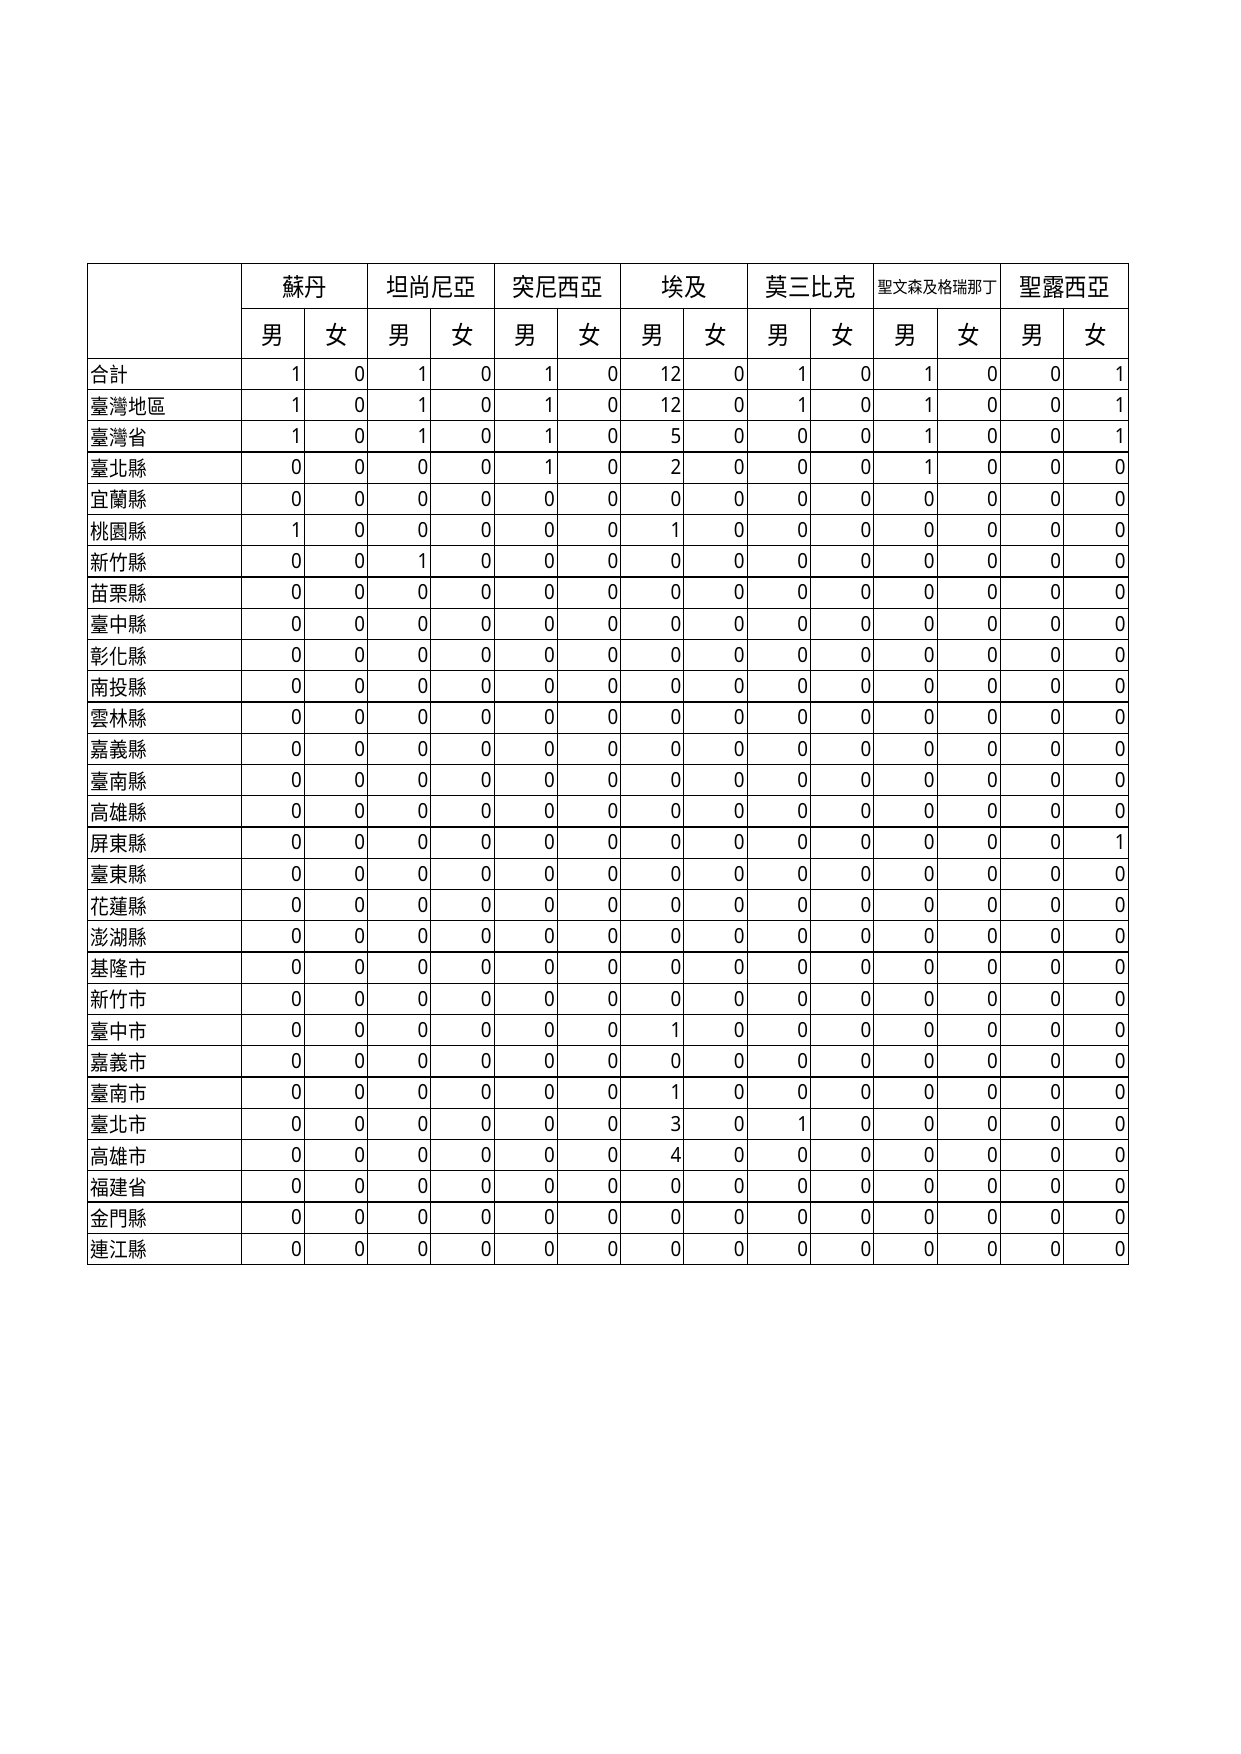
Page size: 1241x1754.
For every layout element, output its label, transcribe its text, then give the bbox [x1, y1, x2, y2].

table_cell 0 [748, 828, 810, 858]
table_cell 0 [558, 890, 620, 920]
table_cell 0 [1064, 1140, 1128, 1170]
table_cell 0 [305, 734, 367, 764]
table_cell 0 [938, 390, 1000, 420]
table_cell 新竹縣 [88, 546, 241, 576]
table_cell 0 [558, 515, 620, 545]
table_cell 0 [431, 765, 494, 795]
table_cell 0 [874, 1171, 937, 1201]
table_cell 0 [684, 828, 747, 858]
table_cell 0 [748, 578, 810, 608]
table_cell 男 [495, 309, 557, 358]
table_cell 0 [748, 859, 810, 889]
table_cell 0 [748, 1203, 810, 1233]
table_cell 0 [305, 765, 367, 795]
table_cell 0 [811, 984, 873, 1014]
table_cell 0 [621, 609, 683, 639]
table_cell 0 [938, 1171, 1000, 1201]
table_cell 臺中市 [88, 1015, 241, 1045]
table_cell 0 [811, 1078, 873, 1108]
table_cell 0 [558, 546, 620, 576]
table_cell 4 [621, 1140, 683, 1170]
table_cell 0 [874, 984, 937, 1014]
table_cell 0 [431, 484, 494, 514]
table_cell 0 [431, 921, 494, 951]
table_cell 1 [368, 546, 430, 576]
table_cell 0 [368, 671, 430, 701]
table_cell 0 [811, 359, 873, 389]
table_cell 0 [938, 703, 1000, 733]
table_cell 臺南市 [88, 1078, 241, 1108]
table_cell 0 [1064, 546, 1128, 576]
table_cell 0 [811, 921, 873, 951]
table_cell 0 [938, 796, 1000, 826]
table_cell 0 [684, 484, 747, 514]
table_cell 1 [1064, 390, 1128, 420]
table_cell 0 [938, 1015, 1000, 1045]
table_cell 0 [558, 578, 620, 608]
table_cell 0 [558, 421, 620, 451]
table_cell 0 [305, 828, 367, 858]
table_cell 0 [305, 546, 367, 576]
table_cell 臺北市 [88, 1109, 241, 1139]
table_cell 0 [621, 546, 683, 576]
table_cell 0 [558, 1015, 620, 1045]
table_cell 0 [242, 578, 304, 608]
table_cell 0 [368, 921, 430, 951]
table_cell 0 [558, 1140, 620, 1170]
table_cell 0 [558, 671, 620, 701]
table_cell 0 [558, 796, 620, 826]
table_cell 0 [684, 515, 747, 545]
table_cell 0 [431, 515, 494, 545]
table_cell 0 [305, 671, 367, 701]
table_cell 1 [874, 453, 937, 483]
table_cell 嘉義市 [88, 1046, 241, 1076]
table_cell 0 [305, 359, 367, 389]
table_cell 0 [938, 859, 1000, 889]
table_cell 0 [431, 359, 494, 389]
table_cell 1 [242, 515, 304, 545]
table_cell 0 [1064, 515, 1128, 545]
table_cell 0 [684, 1171, 747, 1201]
table_cell 0 [1001, 796, 1063, 826]
table_cell 高雄縣 [88, 796, 241, 826]
table_cell 0 [874, 640, 937, 670]
table_cell 0 [938, 671, 1000, 701]
table_cell 0 [495, 1078, 557, 1108]
table_cell 0 [684, 453, 747, 483]
table_cell 澎湖縣 [88, 921, 241, 951]
table_cell 0 [748, 1078, 810, 1108]
table_cell 0 [1064, 1046, 1128, 1076]
table_cell 0 [1064, 484, 1128, 514]
table_cell 0 [1064, 1203, 1128, 1233]
table_cell 0 [874, 1015, 937, 1045]
table_cell 0 [874, 1078, 937, 1108]
table_cell 0 [431, 859, 494, 889]
table_cell 0 [368, 1109, 430, 1139]
table_cell 0 [495, 609, 557, 639]
table_cell 女 [684, 309, 747, 358]
table_cell 1 [874, 421, 937, 451]
table_cell 0 [495, 484, 557, 514]
table_cell 0 [874, 921, 937, 951]
table_cell 0 [1064, 640, 1128, 670]
table_cell 0 [495, 859, 557, 889]
table_cell 0 [1001, 1015, 1063, 1045]
table_cell 0 [621, 828, 683, 858]
table_cell 0 [495, 765, 557, 795]
table_cell 0 [684, 796, 747, 826]
table_cell 0 [558, 953, 620, 983]
table_cell 0 [368, 1171, 430, 1201]
table_cell 0 [368, 734, 430, 764]
table_cell 0 [1001, 1046, 1063, 1076]
table_cell 0 [305, 1046, 367, 1076]
table_cell 0 [621, 1046, 683, 1076]
table_cell 0 [1001, 984, 1063, 1014]
table_cell 0 [431, 984, 494, 1014]
table_cell 0 [305, 1171, 367, 1201]
table_cell 0 [938, 1109, 1000, 1139]
table_cell 彰化縣 [88, 640, 241, 670]
table_cell 男 [368, 309, 430, 358]
table_cell 0 [621, 640, 683, 670]
table_cell 0 [495, 640, 557, 670]
table_cell 0 [368, 1234, 430, 1264]
table_cell 臺南縣 [88, 765, 241, 795]
table_cell 0 [938, 984, 1000, 1014]
table_cell 0 [684, 640, 747, 670]
table_cell 0 [495, 984, 557, 1014]
table_cell 臺東縣 [88, 859, 241, 889]
table_cell 0 [495, 1015, 557, 1045]
table_cell 0 [558, 734, 620, 764]
table_cell 0 [495, 1234, 557, 1264]
table_cell 屏東縣 [88, 828, 241, 858]
table_cell 女 [1064, 309, 1128, 358]
table_cell 0 [431, 390, 494, 420]
table_cell 0 [1001, 578, 1063, 608]
table_cell 0 [495, 796, 557, 826]
table_cell 0 [368, 828, 430, 858]
table_cell 0 [684, 953, 747, 983]
table_cell 0 [1001, 734, 1063, 764]
table_cell 1 [748, 1109, 810, 1139]
table_cell 0 [748, 1140, 810, 1170]
table_cell 1 [1064, 421, 1128, 451]
table_cell 0 [431, 796, 494, 826]
table_cell 0 [748, 640, 810, 670]
table_cell 0 [684, 765, 747, 795]
table_cell 1 [495, 390, 557, 420]
table_cell 0 [1001, 453, 1063, 483]
table_cell 0 [558, 1109, 620, 1139]
table_cell 0 [1064, 734, 1128, 764]
table_cell 0 [558, 1234, 620, 1264]
table_cell 臺北縣 [88, 453, 241, 483]
table_cell 0 [368, 984, 430, 1014]
table_cell 0 [684, 1015, 747, 1045]
table_cell 0 [242, 609, 304, 639]
table_cell 0 [242, 828, 304, 858]
table_cell 0 [1001, 609, 1063, 639]
table_cell 0 [748, 421, 810, 451]
table_cell 桃園縣 [88, 515, 241, 545]
table_cell 0 [431, 1234, 494, 1264]
table_cell 0 [748, 609, 810, 639]
table_cell 0 [305, 609, 367, 639]
table_cell 0 [495, 828, 557, 858]
table_cell 0 [558, 453, 620, 483]
table_cell 0 [938, 546, 1000, 576]
table_header 埃及 [621, 264, 747, 308]
table_cell 0 [1064, 453, 1128, 483]
table_cell 0 [811, 546, 873, 576]
table_cell 0 [495, 890, 557, 920]
table_cell 0 [1064, 890, 1128, 920]
table_cell 0 [748, 1171, 810, 1201]
table_cell 0 [684, 859, 747, 889]
table_cell 0 [1001, 953, 1063, 983]
table_cell 0 [811, 1015, 873, 1045]
table_cell 0 [874, 953, 937, 983]
table_cell 0 [1001, 421, 1063, 451]
table_cell 0 [1001, 859, 1063, 889]
table_cell 0 [558, 859, 620, 889]
table_cell 0 [1001, 1171, 1063, 1201]
table_cell 0 [1001, 671, 1063, 701]
table_cell 0 [558, 640, 620, 670]
table_cell 男 [1001, 309, 1063, 358]
table_cell 0 [938, 609, 1000, 639]
table_cell 福建省 [88, 1171, 241, 1201]
table_cell 0 [1001, 1109, 1063, 1139]
table_cell 0 [558, 1046, 620, 1076]
table_cell 合計 [88, 359, 241, 389]
table_cell 0 [242, 1234, 304, 1264]
table_cell 0 [305, 984, 367, 1014]
table_cell 0 [431, 1171, 494, 1201]
table_cell 雲林縣 [88, 703, 241, 733]
table_cell 0 [811, 609, 873, 639]
table_cell 0 [305, 703, 367, 733]
table_cell 0 [874, 734, 937, 764]
table_header 突尼西亞 [495, 264, 620, 308]
table_cell 0 [684, 921, 747, 951]
table_cell 0 [684, 578, 747, 608]
table_cell 1 [874, 390, 937, 420]
table_cell 嘉義縣 [88, 734, 241, 764]
table_cell 0 [242, 921, 304, 951]
table_cell 0 [1001, 1140, 1063, 1170]
table_cell 男 [621, 309, 683, 358]
table_cell 0 [874, 515, 937, 545]
table_cell 0 [368, 1203, 430, 1233]
table_cell 0 [748, 1015, 810, 1045]
table_cell 0 [938, 734, 1000, 764]
table_cell 0 [242, 1203, 304, 1233]
table_cell 0 [684, 1078, 747, 1108]
table_cell 0 [811, 578, 873, 608]
table_cell 0 [874, 1234, 937, 1264]
table_cell 0 [811, 515, 873, 545]
table_cell 連江縣 [88, 1234, 241, 1264]
table_cell 0 [368, 578, 430, 608]
table_cell 女 [938, 309, 1000, 358]
table_cell 0 [1064, 765, 1128, 795]
table_cell 0 [368, 609, 430, 639]
table_cell 0 [811, 828, 873, 858]
table_cell 0 [431, 953, 494, 983]
table_header 聖露西亞 [1001, 264, 1128, 308]
table_cell 0 [748, 515, 810, 545]
table_cell 0 [305, 1203, 367, 1233]
table_cell 0 [811, 484, 873, 514]
table_cell 0 [938, 1203, 1000, 1233]
table_cell 0 [748, 796, 810, 826]
table_cell 0 [684, 609, 747, 639]
table_cell 0 [431, 421, 494, 451]
table_cell 男 [242, 309, 304, 358]
table_cell 0 [242, 703, 304, 733]
table_cell 0 [495, 515, 557, 545]
table_cell 0 [431, 609, 494, 639]
table_cell 0 [368, 953, 430, 983]
table_cell 0 [874, 609, 937, 639]
table_cell 臺中縣 [88, 609, 241, 639]
table_cell 0 [368, 1140, 430, 1170]
table_cell 0 [621, 1234, 683, 1264]
table_cell 0 [811, 421, 873, 451]
table_cell 0 [811, 703, 873, 733]
table_cell 0 [748, 703, 810, 733]
table_cell 0 [242, 453, 304, 483]
table_cell 0 [811, 796, 873, 826]
table_cell 0 [431, 1046, 494, 1076]
table_cell 0 [1001, 359, 1063, 389]
table_cell 0 [748, 953, 810, 983]
table_cell 1 [368, 359, 430, 389]
table_cell 基隆市 [88, 953, 241, 983]
table_cell 0 [621, 1171, 683, 1201]
table_cell 0 [431, 828, 494, 858]
table_cell 0 [811, 390, 873, 420]
table_cell 1 [748, 390, 810, 420]
table_cell 0 [1064, 984, 1128, 1014]
table_cell 0 [1001, 515, 1063, 545]
table_cell 0 [811, 953, 873, 983]
table_cell 0 [1064, 1234, 1128, 1264]
table_cell 0 [748, 890, 810, 920]
table_header 蘇丹 [242, 264, 367, 308]
table_cell 0 [495, 1109, 557, 1139]
table_cell 0 [1001, 1203, 1063, 1233]
table_cell 0 [748, 546, 810, 576]
table_cell 1 [495, 421, 557, 451]
table_cell 苗栗縣 [88, 578, 241, 608]
table_cell 0 [938, 828, 1000, 858]
table_cell 0 [811, 671, 873, 701]
table_cell 0 [495, 1140, 557, 1170]
table_cell 女 [558, 309, 620, 358]
table_cell 0 [811, 765, 873, 795]
table_cell 0 [242, 953, 304, 983]
table_cell 0 [368, 1046, 430, 1076]
table_cell 0 [368, 640, 430, 670]
table_cell 0 [242, 984, 304, 1014]
table_header 莫三比克 [748, 264, 873, 308]
table_cell 0 [368, 515, 430, 545]
table_cell 0 [242, 859, 304, 889]
table_cell 0 [431, 578, 494, 608]
table_cell 0 [431, 546, 494, 576]
table_cell 1 [621, 515, 683, 545]
table_cell 臺灣地區 [88, 390, 241, 420]
table_cell 0 [938, 765, 1000, 795]
table_cell 0 [242, 734, 304, 764]
table_cell 0 [368, 890, 430, 920]
table_cell 0 [305, 1140, 367, 1170]
table_cell 0 [305, 515, 367, 545]
table_cell 0 [495, 578, 557, 608]
table_cell 0 [431, 1109, 494, 1139]
table_cell 0 [242, 1140, 304, 1170]
table_cell 女 [305, 309, 367, 358]
table_cell 0 [748, 984, 810, 1014]
table_cell 0 [431, 671, 494, 701]
table_cell 0 [368, 796, 430, 826]
table_cell 0 [874, 859, 937, 889]
table_cell 0 [748, 921, 810, 951]
table_cell 0 [242, 1046, 304, 1076]
table_cell 0 [305, 890, 367, 920]
table_cell 0 [621, 484, 683, 514]
table_cell 0 [242, 546, 304, 576]
table_cell 0 [1064, 609, 1128, 639]
table_cell 0 [874, 578, 937, 608]
table_cell 0 [874, 546, 937, 576]
table_cell 0 [684, 671, 747, 701]
table_cell 0 [1064, 578, 1128, 608]
table_cell 0 [621, 578, 683, 608]
table_header [88, 264, 241, 358]
table_cell 0 [748, 765, 810, 795]
table_cell 0 [938, 421, 1000, 451]
table_cell 1 [495, 453, 557, 483]
table_cell 0 [874, 1046, 937, 1076]
table_cell 0 [811, 453, 873, 483]
table_cell 0 [621, 953, 683, 983]
table_cell 0 [874, 796, 937, 826]
table_cell 0 [621, 796, 683, 826]
table_cell 0 [811, 859, 873, 889]
table_cell 0 [242, 1078, 304, 1108]
table_cell 12 [621, 359, 683, 389]
table_cell 0 [811, 890, 873, 920]
table_cell 0 [748, 1234, 810, 1264]
table_cell 0 [495, 953, 557, 983]
table_cell 0 [748, 671, 810, 701]
table_cell 女 [431, 309, 494, 358]
table_cell 0 [495, 546, 557, 576]
table_cell 女 [811, 309, 873, 358]
table_cell 0 [938, 921, 1000, 951]
table_cell 0 [305, 796, 367, 826]
table_cell 0 [242, 671, 304, 701]
table_cell 0 [684, 1234, 747, 1264]
table_cell 1 [242, 390, 304, 420]
table_cell 0 [1001, 703, 1063, 733]
table_cell 0 [431, 734, 494, 764]
table_cell 1 [368, 421, 430, 451]
table_cell 0 [684, 1046, 747, 1076]
table_cell 1 [368, 390, 430, 420]
table_cell 0 [811, 1203, 873, 1233]
table_cell 0 [242, 1109, 304, 1139]
table_cell 0 [874, 1109, 937, 1139]
table_cell 0 [1001, 828, 1063, 858]
table_cell 0 [874, 1140, 937, 1170]
table_cell 0 [431, 640, 494, 670]
table_cell 0 [1064, 1171, 1128, 1201]
table_cell 0 [558, 921, 620, 951]
table_cell 0 [558, 484, 620, 514]
table_cell 0 [242, 765, 304, 795]
table_cell 0 [811, 1046, 873, 1076]
table_cell 高雄市 [88, 1140, 241, 1170]
table_cell 男 [874, 309, 937, 358]
table_cell 0 [1064, 1015, 1128, 1045]
table_cell 0 [305, 953, 367, 983]
table_cell 0 [938, 578, 1000, 608]
table_cell 0 [305, 1015, 367, 1045]
table_cell 0 [684, 703, 747, 733]
table_cell 0 [621, 859, 683, 889]
table_cell 1 [242, 421, 304, 451]
table_cell 0 [811, 734, 873, 764]
table_cell 0 [558, 609, 620, 639]
table_cell 0 [242, 484, 304, 514]
table_cell 1 [1064, 359, 1128, 389]
table_cell 0 [684, 421, 747, 451]
table_cell 0 [558, 1203, 620, 1233]
table_cell 0 [811, 1109, 873, 1139]
table_cell 0 [938, 453, 1000, 483]
table_cell 3 [621, 1109, 683, 1139]
table_cell 2 [621, 453, 683, 483]
table_cell 0 [558, 1171, 620, 1201]
table_cell 0 [874, 703, 937, 733]
table_cell 0 [621, 890, 683, 920]
table_cell 宜蘭縣 [88, 484, 241, 514]
table_cell 0 [305, 1078, 367, 1108]
table_cell 0 [621, 703, 683, 733]
table_cell 0 [242, 640, 304, 670]
table_cell 0 [1064, 671, 1128, 701]
table_cell 新竹市 [88, 984, 241, 1014]
table_header 聖文森及格瑞那丁 [874, 264, 1000, 308]
table_cell 0 [938, 1046, 1000, 1076]
table_cell 花蓮縣 [88, 890, 241, 920]
table_cell 0 [811, 1140, 873, 1170]
table_cell 0 [938, 359, 1000, 389]
table_cell 0 [621, 921, 683, 951]
table_cell 0 [938, 515, 1000, 545]
table_cell 0 [1001, 484, 1063, 514]
table_cell 0 [305, 390, 367, 420]
table_header 坦尚尼亞 [368, 264, 494, 308]
table_cell 0 [621, 984, 683, 1014]
table_cell 0 [621, 671, 683, 701]
table_cell 0 [621, 734, 683, 764]
table_cell 0 [495, 734, 557, 764]
table_cell 0 [1064, 1078, 1128, 1108]
table_cell 臺灣省 [88, 421, 241, 451]
table_cell 0 [874, 671, 937, 701]
table_cell 0 [684, 890, 747, 920]
table_cell 0 [368, 1078, 430, 1108]
table_cell 金門縣 [88, 1203, 241, 1233]
table_cell 0 [431, 1078, 494, 1108]
table_cell 0 [748, 484, 810, 514]
table_cell 0 [305, 421, 367, 451]
table_cell 0 [938, 1234, 1000, 1264]
table_cell 0 [368, 1015, 430, 1045]
table_cell 0 [242, 796, 304, 826]
table_cell 0 [495, 703, 557, 733]
table_cell 0 [684, 390, 747, 420]
table_cell 1 [621, 1078, 683, 1108]
table_cell 0 [684, 734, 747, 764]
table_cell 0 [874, 890, 937, 920]
table_cell 0 [811, 1171, 873, 1201]
table_cell 0 [748, 1046, 810, 1076]
table_cell 0 [1064, 953, 1128, 983]
table_cell 0 [748, 453, 810, 483]
table_cell 0 [368, 703, 430, 733]
table_cell 0 [431, 1140, 494, 1170]
table_cell 0 [305, 640, 367, 670]
table_cell 0 [558, 1078, 620, 1108]
table_cell 0 [684, 1203, 747, 1233]
table_cell 1 [242, 359, 304, 389]
table_cell 0 [1001, 765, 1063, 795]
table_cell 0 [874, 484, 937, 514]
table_cell 男 [748, 309, 810, 358]
table_cell 0 [495, 671, 557, 701]
table_cell 0 [431, 703, 494, 733]
table_cell 0 [684, 984, 747, 1014]
table_cell 0 [684, 1140, 747, 1170]
table_cell 0 [1001, 640, 1063, 670]
table_cell 0 [242, 1015, 304, 1045]
table_cell 0 [305, 484, 367, 514]
table_cell 0 [938, 484, 1000, 514]
table_cell 0 [558, 390, 620, 420]
table_cell 0 [1064, 1109, 1128, 1139]
table_cell 0 [431, 1015, 494, 1045]
table_cell 0 [431, 1203, 494, 1233]
table_cell 0 [1001, 546, 1063, 576]
table_cell 0 [938, 890, 1000, 920]
table_cell 0 [1064, 921, 1128, 951]
table_cell 0 [305, 1234, 367, 1264]
table_cell 0 [684, 1109, 747, 1139]
table_cell 0 [811, 640, 873, 670]
table_cell 0 [811, 1234, 873, 1264]
table_cell 1 [748, 359, 810, 389]
table_cell 0 [368, 859, 430, 889]
table_cell 0 [684, 546, 747, 576]
table_cell 0 [1064, 703, 1128, 733]
table_cell 0 [558, 359, 620, 389]
table_cell 0 [938, 1078, 1000, 1108]
table_cell 1 [874, 359, 937, 389]
table_cell 0 [938, 953, 1000, 983]
table_cell 0 [1064, 796, 1128, 826]
table_cell 0 [874, 765, 937, 795]
table_cell 0 [368, 484, 430, 514]
table_cell 0 [938, 640, 1000, 670]
table_cell 0 [242, 1171, 304, 1201]
table_cell 0 [1001, 1234, 1063, 1264]
table_cell 0 [495, 1171, 557, 1201]
table_cell 1 [495, 359, 557, 389]
table_cell 0 [558, 828, 620, 858]
table_cell 0 [431, 453, 494, 483]
table_cell 0 [495, 1046, 557, 1076]
table_cell 0 [748, 734, 810, 764]
table_cell 0 [684, 359, 747, 389]
table_cell 0 [431, 890, 494, 920]
table_cell 0 [242, 890, 304, 920]
table_cell 0 [1001, 890, 1063, 920]
table_cell 0 [495, 1203, 557, 1233]
table_cell 0 [558, 984, 620, 1014]
table_cell 0 [621, 1203, 683, 1233]
table_cell 0 [938, 1140, 1000, 1170]
table_cell 0 [305, 859, 367, 889]
table_cell 1 [621, 1015, 683, 1045]
table_cell 0 [874, 1203, 937, 1233]
table_cell 0 [305, 921, 367, 951]
table_cell 0 [1001, 390, 1063, 420]
table_cell 0 [368, 453, 430, 483]
table_cell 0 [874, 828, 937, 858]
table_cell 0 [305, 453, 367, 483]
table_cell 1 [1064, 828, 1128, 858]
table_cell 0 [621, 765, 683, 795]
table_cell 12 [621, 390, 683, 420]
table_cell 0 [1001, 921, 1063, 951]
table_cell 0 [305, 578, 367, 608]
table_cell 0 [558, 703, 620, 733]
table_cell 南投縣 [88, 671, 241, 701]
table_cell 5 [621, 421, 683, 451]
table_cell 0 [495, 921, 557, 951]
table_cell 0 [305, 1109, 367, 1139]
table_cell 0 [558, 765, 620, 795]
table_cell 0 [1001, 1078, 1063, 1108]
table_cell 0 [1064, 859, 1128, 889]
table_cell 0 [368, 765, 430, 795]
